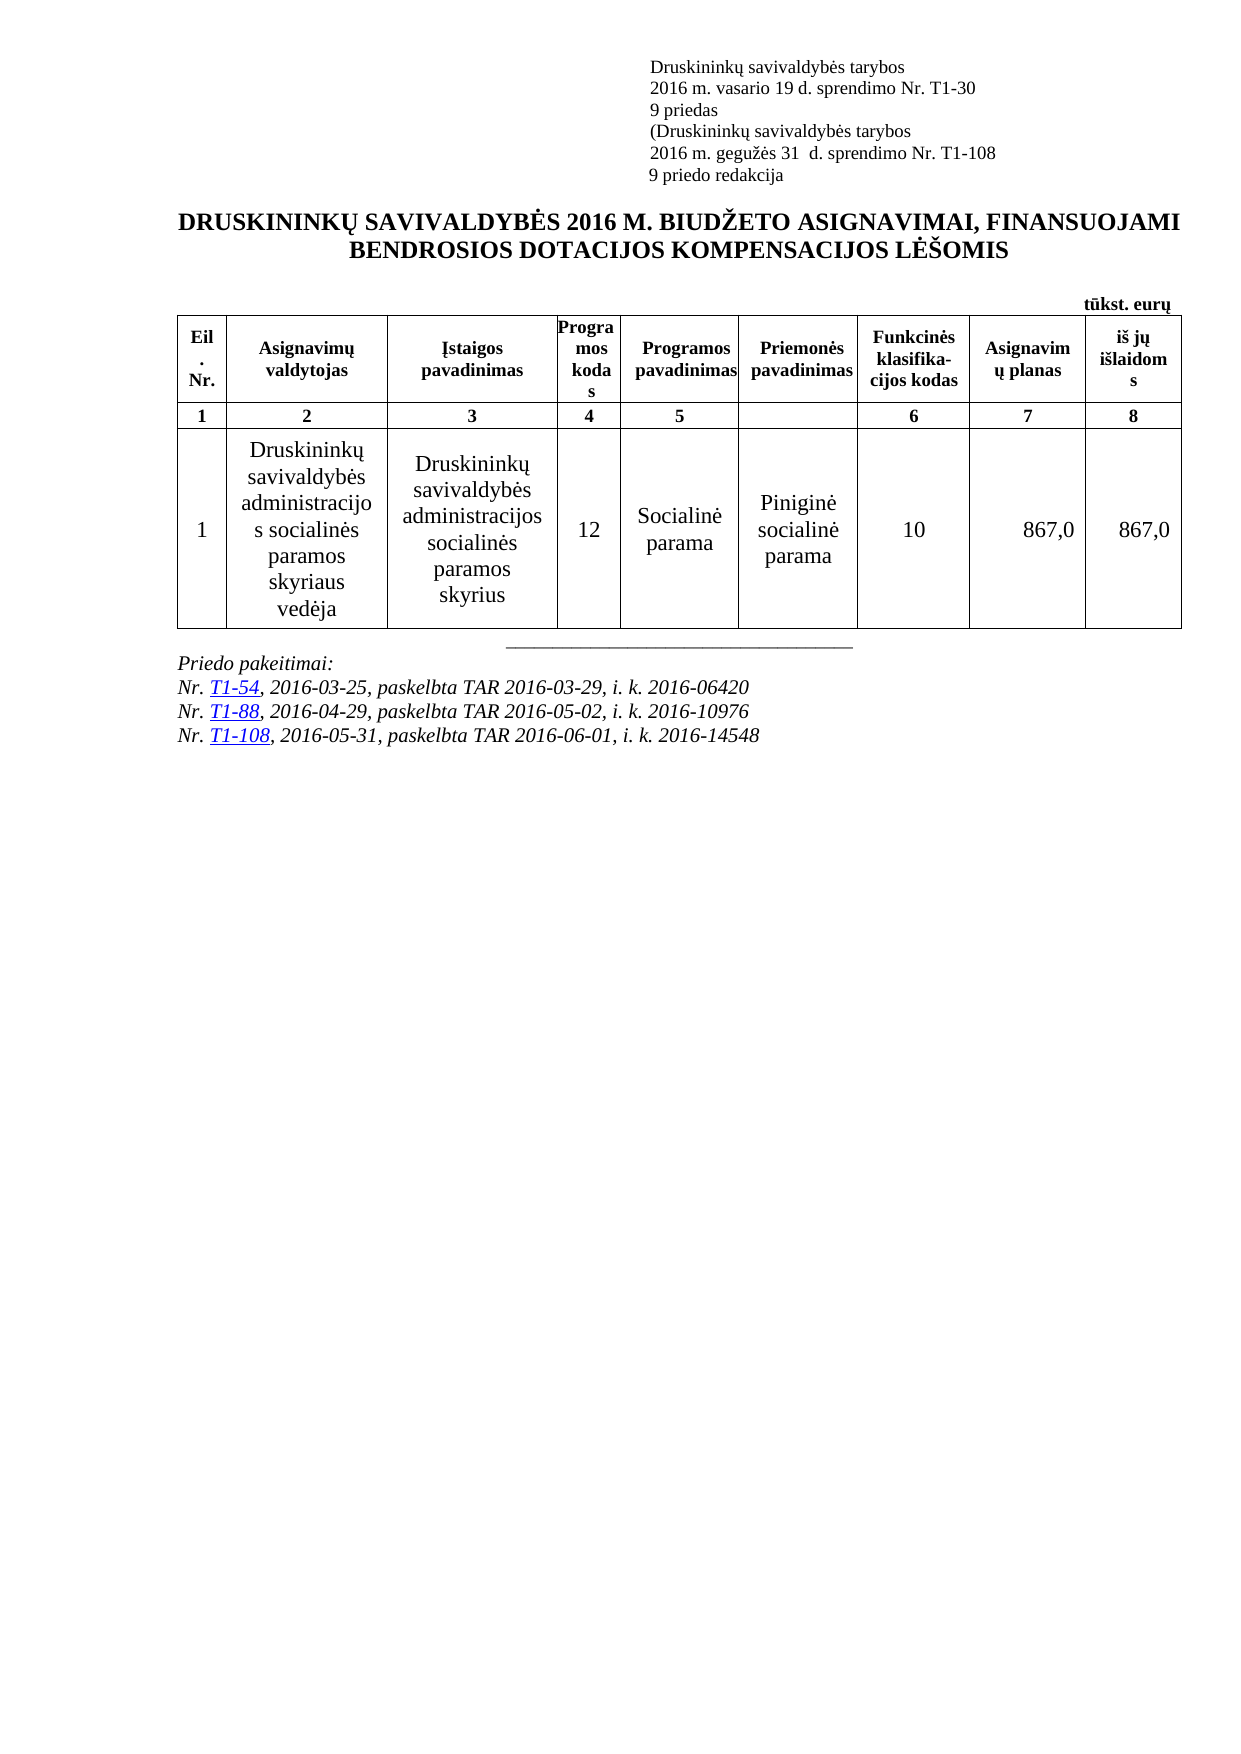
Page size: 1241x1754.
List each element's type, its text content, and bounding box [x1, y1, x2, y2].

table_header iš jų išlaidoms [1086, 316, 1181, 402]
table_cell 1 [178, 429, 226, 628]
table_header Eil. Nr. [178, 316, 226, 402]
table_cell 867,0 [1086, 429, 1181, 628]
table_header Priemonės pavadinimas [739, 316, 857, 402]
text 9 priedo redakcija [177, 163, 1181, 185]
table_cell 3 [388, 403, 557, 428]
table_cell 1 [178, 403, 226, 428]
text 9 priedas [177, 99, 1181, 120]
text DRUSKININKŲ SAVIVALDYBĖS 2016 M. BIUDŽETO ASIGNAVIMAI, FINANSUOJAMI BENDROSIOS DOTACIJOS KOMPENSACIJOS LĖŠOMIS [177, 207, 1181, 264]
text Nr. T1-88, 2016-04-29, paskelbta TAR 2016-05-02, i. k. 2016-10976 [177, 699, 1181, 723]
text 2016 m. vasario 19 d. sprendimo Nr. T1-30 [177, 77, 1181, 99]
table_cell 7 [970, 403, 1085, 428]
table_cell 4 [558, 403, 620, 428]
table_cell 10 [858, 429, 969, 628]
table_cell 5 [621, 403, 738, 428]
table_cell 8 [1086, 403, 1181, 428]
table_cell Piniginė socialinė parama [739, 429, 857, 628]
table_header Programos pavadinimas [621, 316, 738, 402]
table_cell 867,0 [970, 429, 1085, 628]
text Druskininkų savivaldybės tarybos [365, 56, 1181, 77]
table_cell Socialinė parama [621, 429, 738, 628]
text Nr. T1-54, 2016-03-25, paskelbta TAR 2016-03-29, i. k. 2016-06420 [177, 675, 1181, 699]
text _____________________________________ [177, 629, 1181, 651]
table_cell 2 [227, 403, 387, 428]
text Priedo pakeitimai: [177, 651, 1181, 675]
table_header Asignavimų valdytojas [227, 316, 387, 402]
table_cell [739, 403, 857, 428]
table_cell Druskininkų savivaldybės administracijos socialinės paramos skyriaus vedėja [227, 429, 387, 628]
table_header Įstaigos pavadinimas [388, 316, 557, 402]
text Nr. T1-108, 2016-05-31, paskelbta TAR 2016-06-01, i. k. 2016-14548 [177, 723, 1181, 747]
table_cell 6 [858, 403, 969, 428]
table_cell 12 [558, 429, 620, 628]
text 2016 m. gegužės 31 d. sprendimo Nr. T1-108 [177, 142, 1181, 163]
text tūkst. eurų [177, 293, 1171, 314]
table_header Progra mos kodas [558, 316, 620, 402]
table_cell Druskininkų savivaldybės administracijos socialinės paramos skyrius [388, 429, 557, 628]
table_header Funkcinės klasifika-cijos kodas [858, 316, 969, 402]
table_header Asignavimų planas [970, 316, 1085, 402]
text (Druskininkų savivaldybės tarybos [177, 120, 1181, 142]
